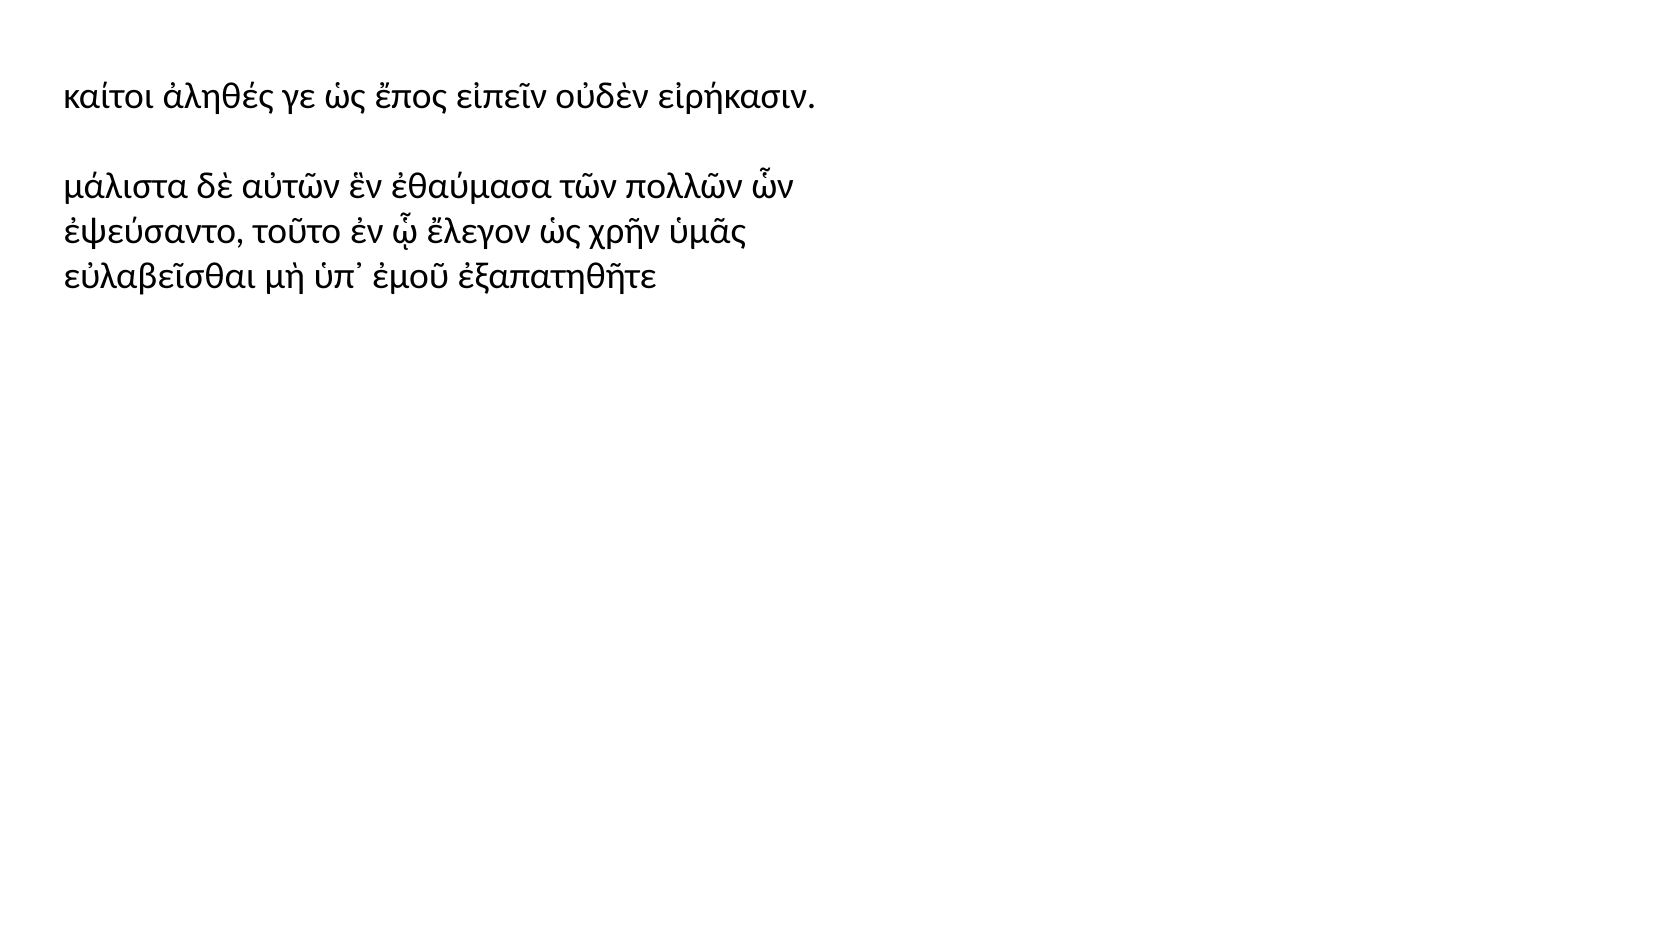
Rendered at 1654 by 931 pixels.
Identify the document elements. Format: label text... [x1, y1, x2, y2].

text_box καίτοι ἀληθές γε ὡς ἔπος εἰπεῖν οὐδὲν εἰρήκασιν. μάλιστα δὲ αὐτῶν ἓν ἐθαύμασα τῶν πολλῶν ὧν ἐψεύσαντο, τοῦτο ἐν ᾧ ἔλεγον ὡς χρῆν ὑμᾶς εὐλαβεῖσθαι μὴ ὑπ᾽ ἐμοῦ ἐξαπατηθῆτε [48, 64, 875, 304]
